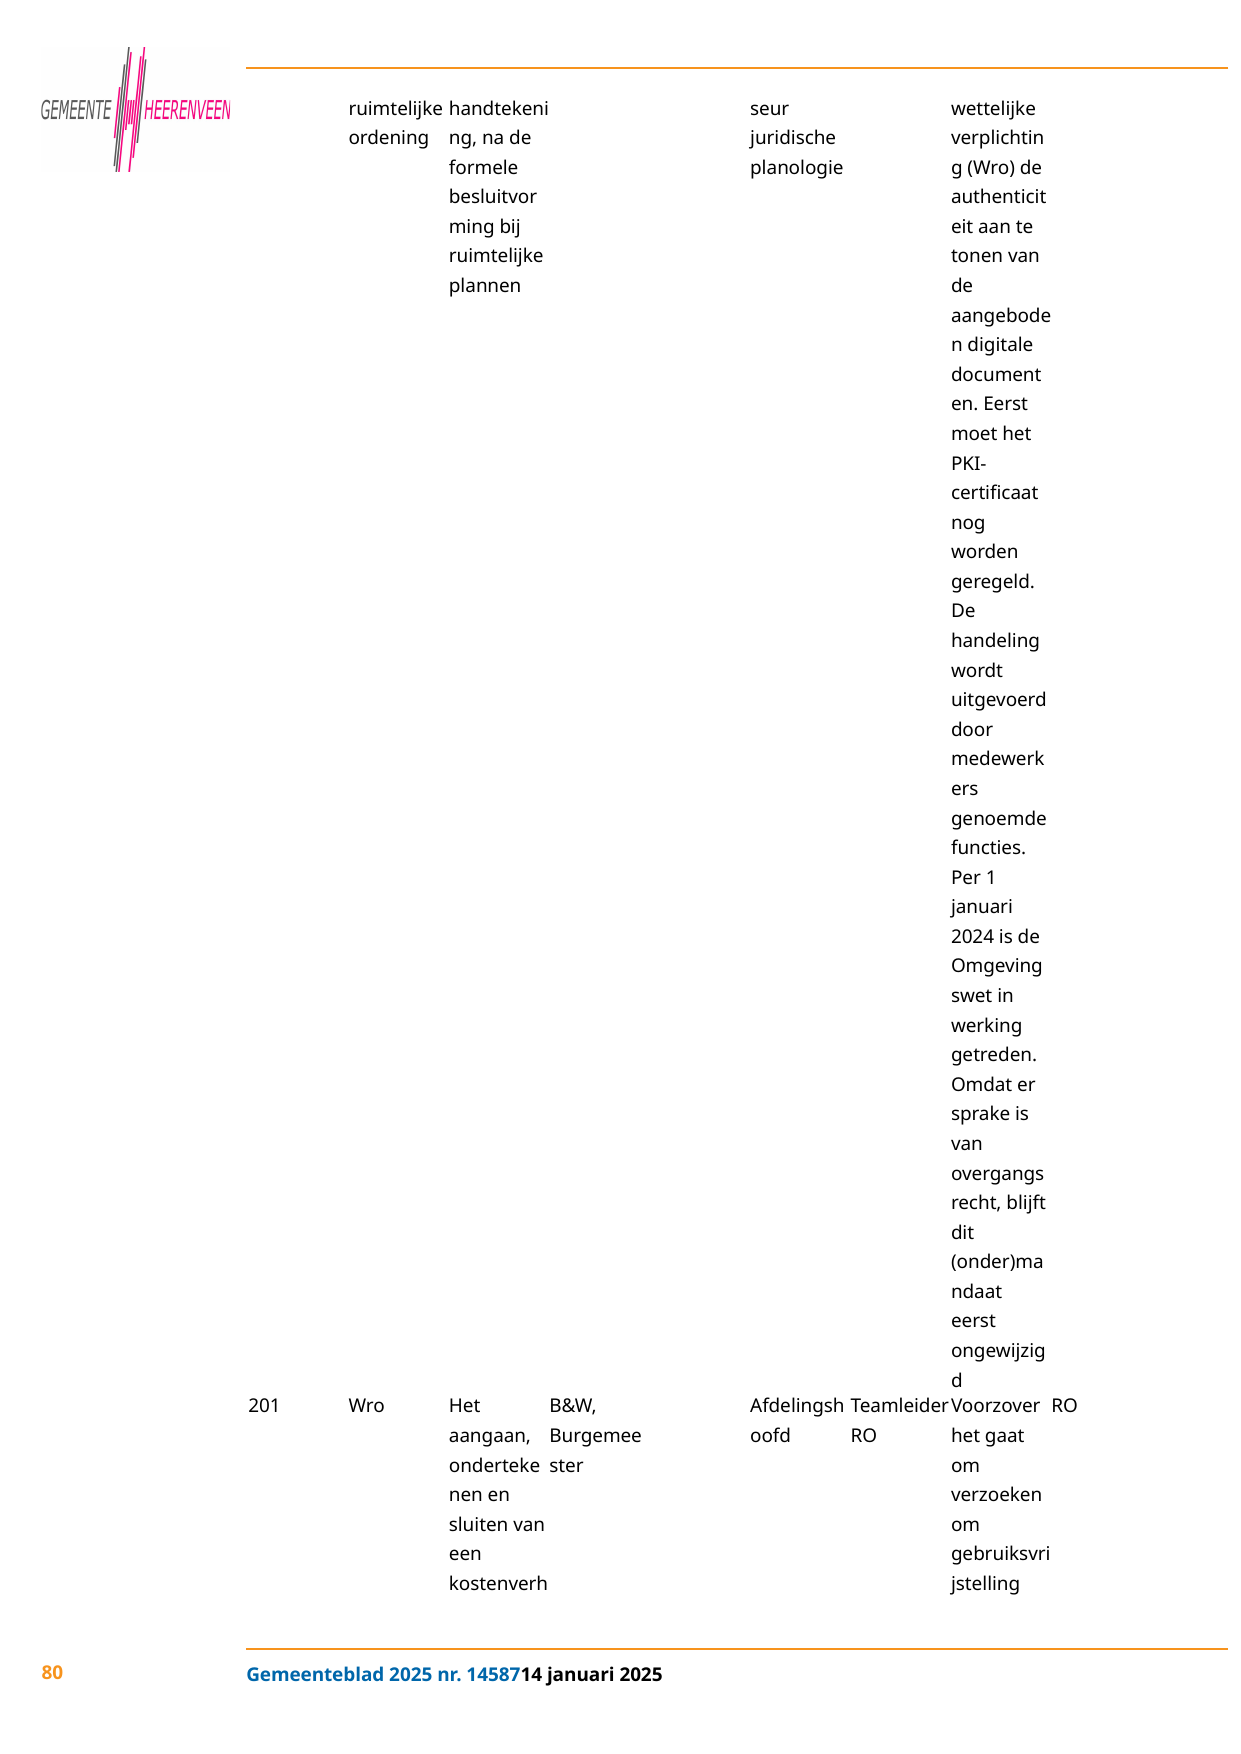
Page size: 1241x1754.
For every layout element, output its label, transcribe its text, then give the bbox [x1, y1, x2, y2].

table_cell ruimtelijke ordening [348, 95, 449, 1393]
table_cell [1051, 95, 1152, 1393]
table_cell [650, 95, 750, 1393]
table_cell Het aangaan, ondertekenen en sluiten van een kostenverh [449, 1393, 549, 1596]
table_cell wettelijke verplichting (Wro) de authenticiteit aan te tonen van de aangeboden digitale documenten. Eerst moet het PKI-certificaat nog worden geregeld. De handeling wordt uitgevoerd door medewerkers genoemde functies. Per 1 januari 2024 is de Omgevingswet in werking getreden. Omdat er sprake is van overgangsrecht, blijft dit (onder)mandaat eerst ongewijzigd [951, 95, 1051, 1393]
table_cell [850, 95, 951, 1393]
table_cell RO [1051, 1393, 1152, 1596]
table_cell [549, 95, 649, 1393]
table_cell seur juridische planologie [750, 95, 850, 1393]
table_cell Wro [348, 1393, 449, 1596]
table_cell [248, 95, 348, 1393]
table_cell 201 [248, 1393, 348, 1596]
table_cell B&W, Burgemeester [549, 1393, 649, 1596]
table_cell Voorzover het gaat om verzoeken om gebruiksvrijstelling [951, 1393, 1051, 1596]
table_cell Teamleider RO [850, 1393, 951, 1596]
table_cell handtekening, na de formele besluitvorming bij ruimtelijke plannen [449, 95, 549, 1393]
picture [41, 47, 231, 172]
table_cell [650, 1393, 750, 1596]
table_cell Afdelingshoofd [750, 1393, 850, 1596]
